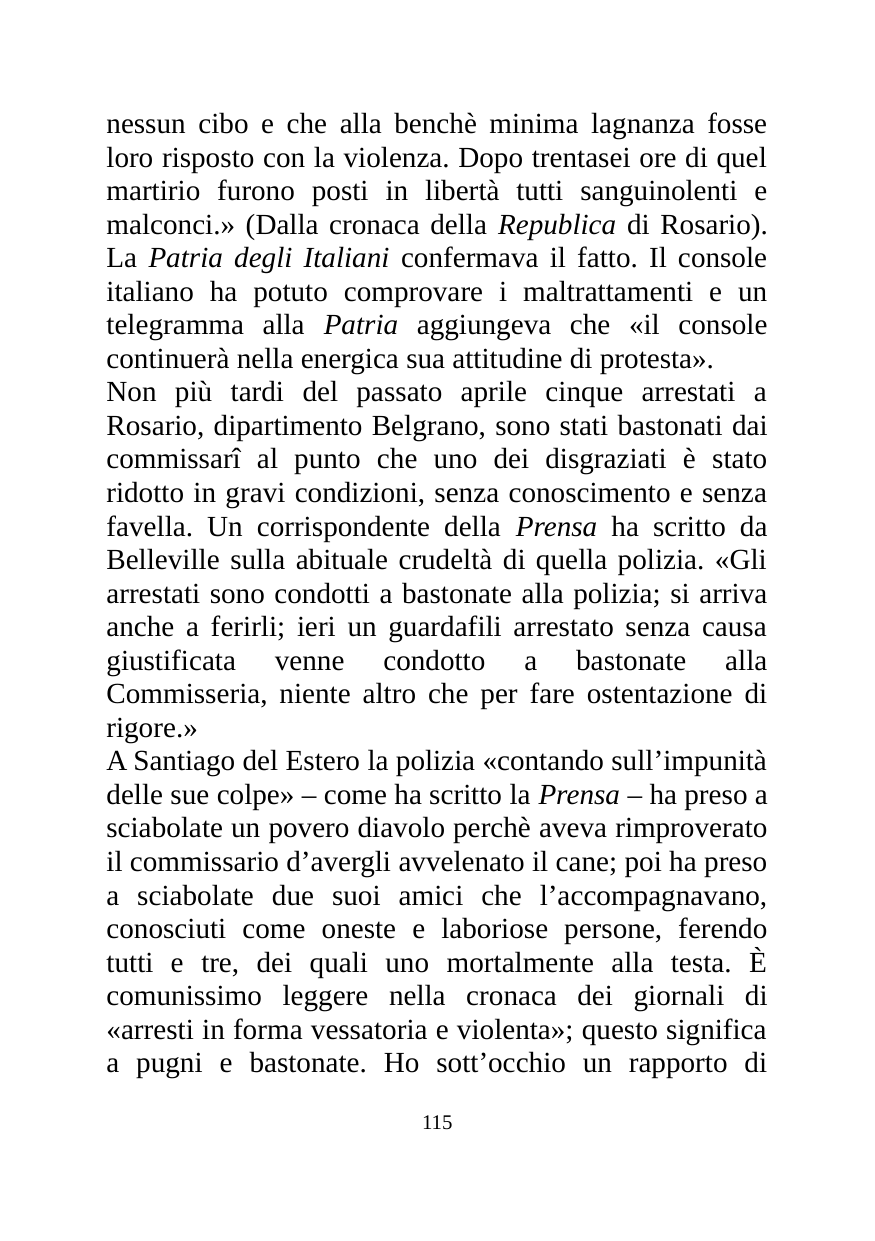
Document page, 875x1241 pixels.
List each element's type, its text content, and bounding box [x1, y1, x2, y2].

text nessun cibo e che alla benchè minima lagnanza fosse loro risposto con la violenza. Dopo trentasei ore di quel martirio furono posti in libertà tutti sanguinolenti e malconci.» (Dalla cronaca della Republica di Rosario). La Patria degli Italiani confermava il fatto. Il console italiano ha potuto comprovare i maltrattamenti e un telegramma alla Patria aggiungeva che «il console continuerà nella energica sua attitudine di protesta». [106, 106, 768, 374]
text A Santiago del Estero la polizia «contando sull’impunità delle sue colpe» – come ha scritto la Prensa – ha preso a sciabolate un povero diavolo perchè aveva rimproverato il commissario d’avergli avvelenato il cane; poi ha preso a sciabolate due suoi amici che l’accompagnavano, conosciuti come oneste e laboriose persone, ferendo tutti e tre, dei quali uno mortalmente alla testa. È comunissimo leggere nella cronaca dei giornali di «arresti in forma vessatoria e violenta»; questo significa a pugni e bastonate. Ho sott’occhio un rapporto di [106, 743, 768, 1079]
text Non più tardi del passato aprile cinque arrestati a Rosario, dipartimento Belgrano, sono stati bastonati dai commissarî al punto che uno dei disgraziati è stato ridotto in gravi condizioni, senza conoscimento e senza favella. Un corrispondente della Prensa ha scritto da Belleville sulla abituale crudeltà di quella polizia. «Gli arrestati sono condotti a bastonate alla polizia; si arriva anche a ferirli; ieri un guardafili arrestato senza causa giustificata venne condotto a bastonate alla Commisseria, niente altro che per fare ostentazione di rigore.» [106, 374, 768, 743]
